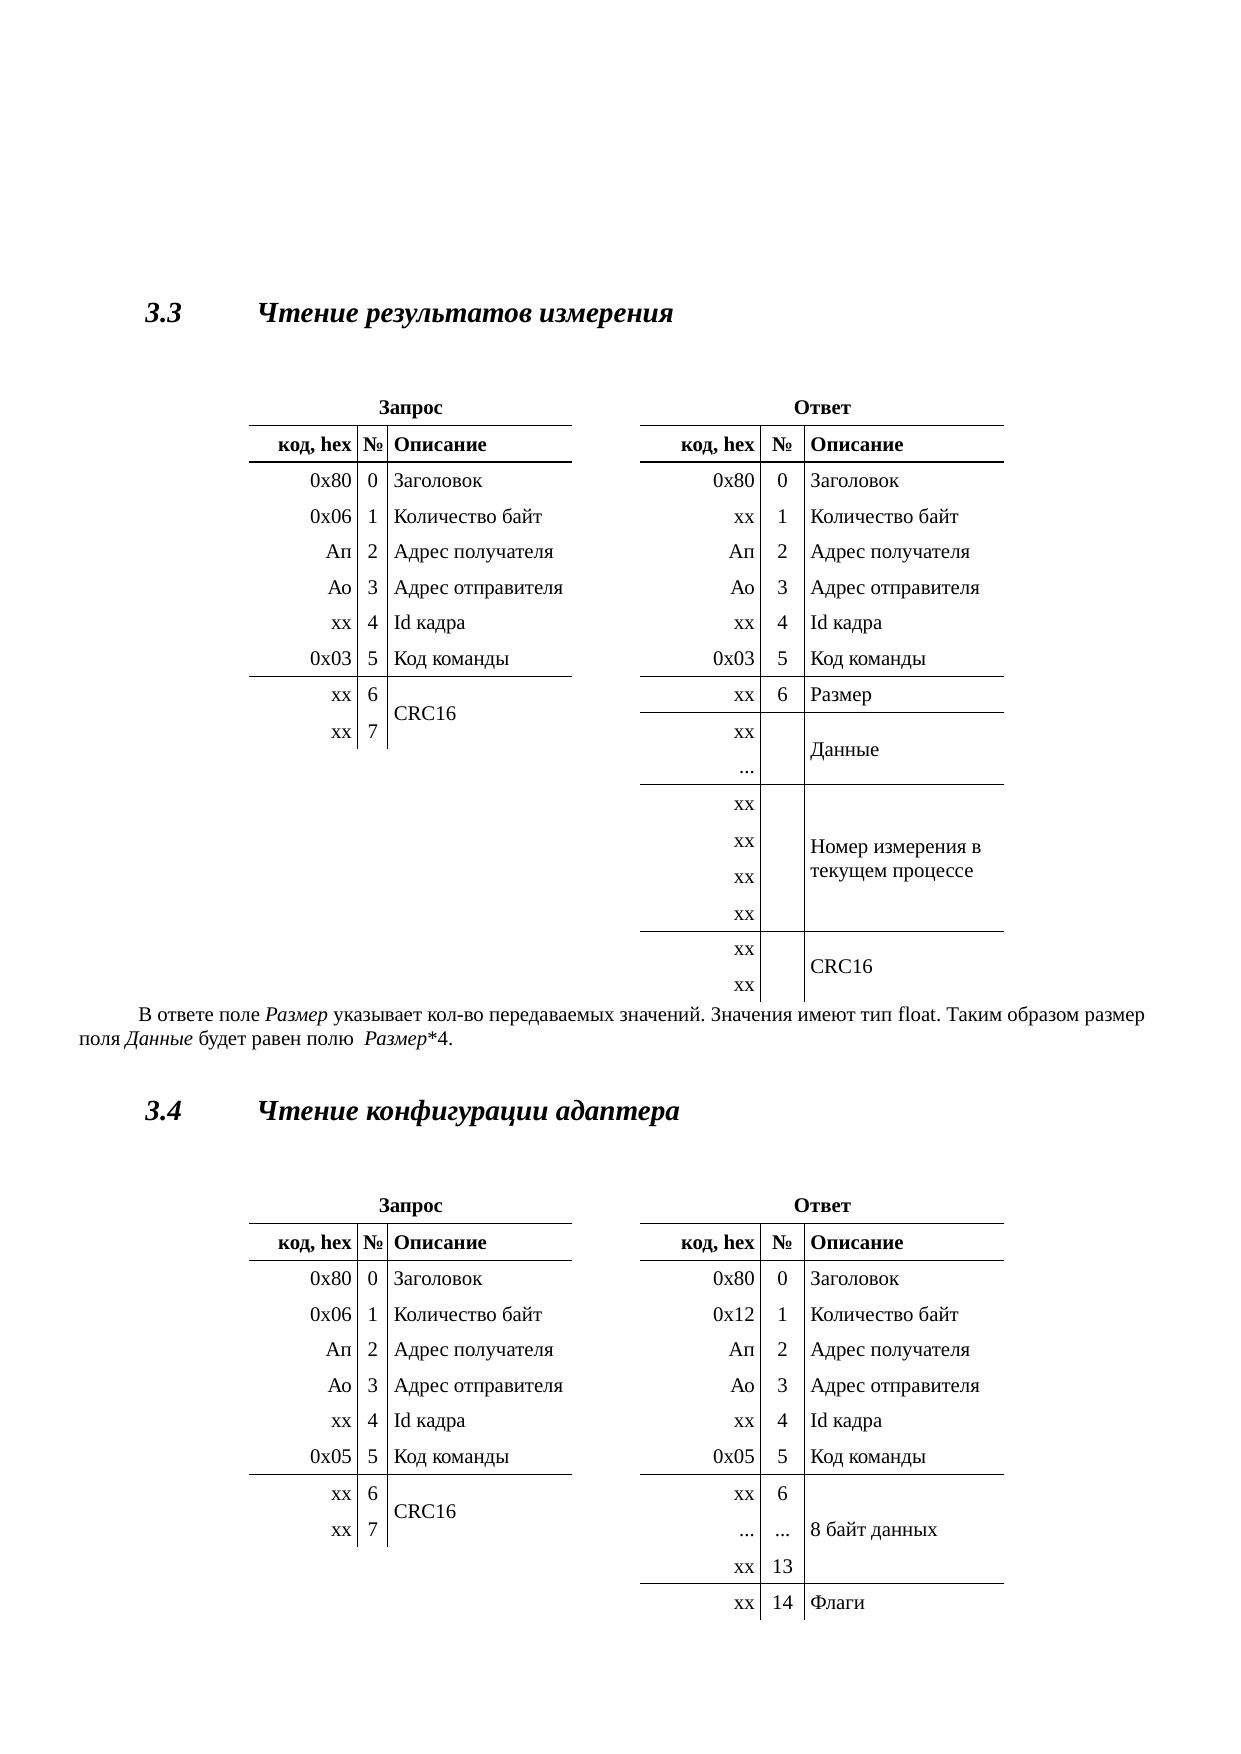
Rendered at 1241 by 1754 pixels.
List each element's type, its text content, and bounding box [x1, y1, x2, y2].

table_cell xx [249, 712, 357, 749]
table_cell Ао [640, 1367, 760, 1403]
table_cell Адрес отправителя [805, 569, 1004, 604]
table_cell [388, 966, 572, 1002]
table_cell код, hex [640, 1224, 760, 1259]
table_cell 3 [761, 569, 804, 604]
table_cell 4 [761, 605, 804, 640]
table_cell 5 [761, 640, 804, 676]
table_cell Адрес получателя [805, 534, 1004, 569]
table_cell Количество байт [388, 1296, 572, 1332]
table_cell [572, 605, 640, 640]
table_cell 3 [761, 1367, 804, 1403]
table_header [572, 389, 640, 425]
table_cell [357, 966, 388, 1002]
table_cell Ап [249, 1332, 357, 1367]
table_cell [572, 498, 640, 533]
table_cell xx [640, 966, 760, 1002]
table_cell [249, 784, 357, 821]
table_cell xx [640, 1403, 760, 1438]
table_cell Количество байт [388, 498, 572, 533]
table_cell [249, 1547, 357, 1583]
table_cell 7 [358, 712, 387, 749]
table_cell [572, 1547, 640, 1583]
table_cell [572, 784, 640, 1002]
table_cell [249, 1583, 357, 1620]
table_cell 3 [358, 1367, 387, 1403]
table_cell Ап [249, 534, 357, 569]
table_cell 0x80 [640, 463, 760, 498]
table_cell [249, 894, 357, 931]
table_cell Данные [805, 713, 1004, 784]
table_cell [761, 858, 804, 894]
table_cell xx [249, 605, 357, 640]
table_cell CRC16 [388, 677, 572, 749]
table_cell Id кадра [805, 605, 1004, 640]
table_cell 0x80 [249, 1261, 357, 1296]
table_cell [572, 1474, 640, 1510]
table_cell xx [640, 821, 760, 857]
table_cell Количество байт [805, 1296, 1004, 1332]
table_cell Код команды [388, 1438, 572, 1474]
table_cell [572, 425, 640, 461]
table_cell [388, 858, 572, 894]
table_cell 0 [358, 1261, 387, 1296]
table_cell xx [640, 498, 760, 533]
table_cell [388, 931, 572, 966]
table_cell код, hex [249, 426, 357, 461]
table_cell [388, 1583, 572, 1620]
table_cell [357, 894, 388, 931]
table_cell 0 [358, 463, 387, 498]
table_cell [357, 784, 388, 821]
table_cell Id кадра [388, 1403, 572, 1438]
table_cell xx [249, 677, 357, 712]
table_cell [572, 569, 640, 604]
table_cell xx [640, 677, 760, 712]
table_header Ответ [640, 1188, 1004, 1223]
table_cell Адрес отправителя [388, 1367, 572, 1403]
table_cell 0 [761, 1261, 804, 1296]
table_cell Ао [249, 1367, 357, 1403]
table_cell [572, 1510, 640, 1547]
table_cell xx [249, 1403, 357, 1438]
table_cell 4 [358, 1403, 387, 1438]
table_cell Адрес получателя [388, 1332, 572, 1367]
table_cell ... [640, 1510, 760, 1547]
table_cell 2 [358, 1332, 387, 1367]
table_cell Флаги [805, 1584, 1004, 1620]
table_cell [572, 1260, 640, 1296]
table_cell 14 [761, 1584, 804, 1620]
table_cell Ао [640, 569, 760, 604]
table_cell [572, 1296, 640, 1332]
table_cell 2 [358, 534, 387, 569]
table_cell 4 [761, 1403, 804, 1438]
table_cell xx [249, 1510, 357, 1547]
table_cell 0x80 [640, 1261, 760, 1296]
table_cell [249, 858, 357, 894]
table_cell [572, 1332, 640, 1367]
table_cell [249, 931, 357, 966]
table_cell 0x06 [249, 1296, 357, 1332]
table_cell xx [640, 894, 760, 931]
table_cell Описание [388, 426, 572, 461]
table_cell 0 [761, 463, 804, 498]
table_cell 1 [358, 498, 387, 533]
table_cell xx [249, 1475, 357, 1510]
table_cell [572, 1403, 640, 1438]
table_cell 7 [358, 1510, 387, 1547]
table_cell код, hex [249, 1224, 357, 1259]
table_header [572, 1188, 640, 1223]
table_cell Адрес получателя [805, 1332, 1004, 1367]
table_cell 5 [358, 640, 387, 676]
table_cell xx [640, 858, 760, 894]
text В ответе поле Размер указывает кол-во передаваемых значений. Значения имеют тип float. Таким образом размер поля Данные будет равен полю Размер*4. [79, 1002, 1187, 1050]
table_cell xx [640, 932, 760, 966]
table_cell Заголовок [805, 463, 1004, 498]
table_cell [761, 966, 804, 1002]
table_cell [388, 1547, 572, 1583]
table_cell [249, 966, 357, 1002]
table_cell код, hex [640, 426, 760, 461]
table_cell Ап [640, 534, 760, 569]
table_cell [572, 640, 640, 676]
table_cell [388, 821, 572, 857]
subtitle Чтение конфигурации адаптера [108, 1093, 1187, 1127]
table_cell 0x80 [249, 463, 357, 498]
table_cell [357, 1583, 388, 1620]
table_cell xx [640, 713, 760, 749]
table_cell 6 [761, 677, 804, 712]
table_cell [572, 461, 640, 498]
table_cell 4 [358, 605, 387, 640]
table_cell № [761, 426, 804, 461]
table_cell ... [640, 749, 760, 784]
table_cell [761, 894, 804, 931]
table_cell Описание [388, 1224, 572, 1259]
table_cell [388, 749, 572, 784]
table_header Запрос [249, 389, 572, 425]
table_cell [572, 534, 640, 569]
table_cell 13 [761, 1547, 804, 1583]
table_cell xx [640, 1584, 760, 1620]
table_cell 6 [358, 1475, 387, 1510]
table_cell 5 [761, 1438, 804, 1474]
table_cell 5 [358, 1438, 387, 1474]
table_cell Описание [805, 1224, 1004, 1259]
table_cell [388, 894, 572, 931]
table_cell xx [640, 1547, 760, 1583]
table_cell 0x06 [249, 498, 357, 533]
table_cell [572, 1583, 640, 1620]
table_cell № [761, 1224, 804, 1259]
table_cell Заголовок [388, 1261, 572, 1296]
table_cell Размер [805, 677, 1004, 712]
table_cell xx [640, 785, 760, 821]
table_cell Заголовок [805, 1261, 1004, 1296]
table_cell [357, 1547, 388, 1583]
table_cell Ао [249, 569, 357, 604]
table_cell 0x05 [640, 1438, 760, 1474]
table_cell 2 [761, 1332, 804, 1367]
table_cell [761, 932, 804, 966]
table_cell Описание [805, 426, 1004, 461]
table_cell 8 байт данных [805, 1475, 1004, 1583]
table_cell Количество байт [805, 498, 1004, 533]
table_cell [249, 749, 357, 784]
table_header Запрос [249, 1188, 572, 1223]
table_cell 1 [761, 1296, 804, 1332]
table_cell [357, 749, 388, 784]
table_cell № [358, 426, 387, 461]
table_cell CRC16 [388, 1475, 572, 1547]
table_cell 3 [358, 569, 387, 604]
table_cell [761, 821, 804, 857]
table_cell Номер измерения в текущем процессе [805, 785, 1004, 931]
table_cell 1 [761, 498, 804, 533]
table_cell [572, 1438, 640, 1474]
table_cell [249, 821, 357, 857]
table_cell Заголовок [388, 463, 572, 498]
table_cell 0x03 [640, 640, 760, 676]
table_cell Ап [640, 1332, 760, 1367]
table_cell CRC16 [805, 932, 1004, 1002]
table_cell Id кадра [805, 1403, 1004, 1438]
table_cell Код команды [805, 640, 1004, 676]
table_cell [357, 931, 388, 966]
table_cell [572, 1367, 640, 1403]
subtitle Чтение результатов измерения [108, 295, 1187, 329]
table_cell Код команды [388, 640, 572, 676]
table_cell 0x05 [249, 1438, 357, 1474]
table_cell [357, 858, 388, 894]
table_cell Адрес отправителя [388, 569, 572, 604]
table_cell 0x12 [640, 1296, 760, 1332]
table_cell [761, 713, 804, 749]
table_cell [761, 785, 804, 821]
table_cell xx [640, 605, 760, 640]
table_cell № [358, 1224, 387, 1259]
table_cell ... [761, 1510, 804, 1547]
table_cell [572, 676, 640, 712]
table_cell Адрес получателя [388, 534, 572, 569]
table_cell [357, 821, 388, 857]
table_cell 6 [761, 1475, 804, 1510]
table_cell 0x03 [249, 640, 357, 676]
table_cell [388, 784, 572, 821]
table_cell 2 [761, 534, 804, 569]
table_cell Адрес отправителя [805, 1367, 1004, 1403]
table_cell 6 [358, 677, 387, 712]
table_cell Id кадра [388, 605, 572, 640]
table_cell [572, 1223, 640, 1259]
table_cell 1 [358, 1296, 387, 1332]
table_header Ответ [640, 389, 1004, 425]
table_cell [761, 749, 804, 784]
table_cell [572, 749, 640, 784]
table_cell [572, 712, 640, 749]
table_cell xx [640, 1475, 760, 1510]
table_cell Код команды [805, 1438, 1004, 1474]
